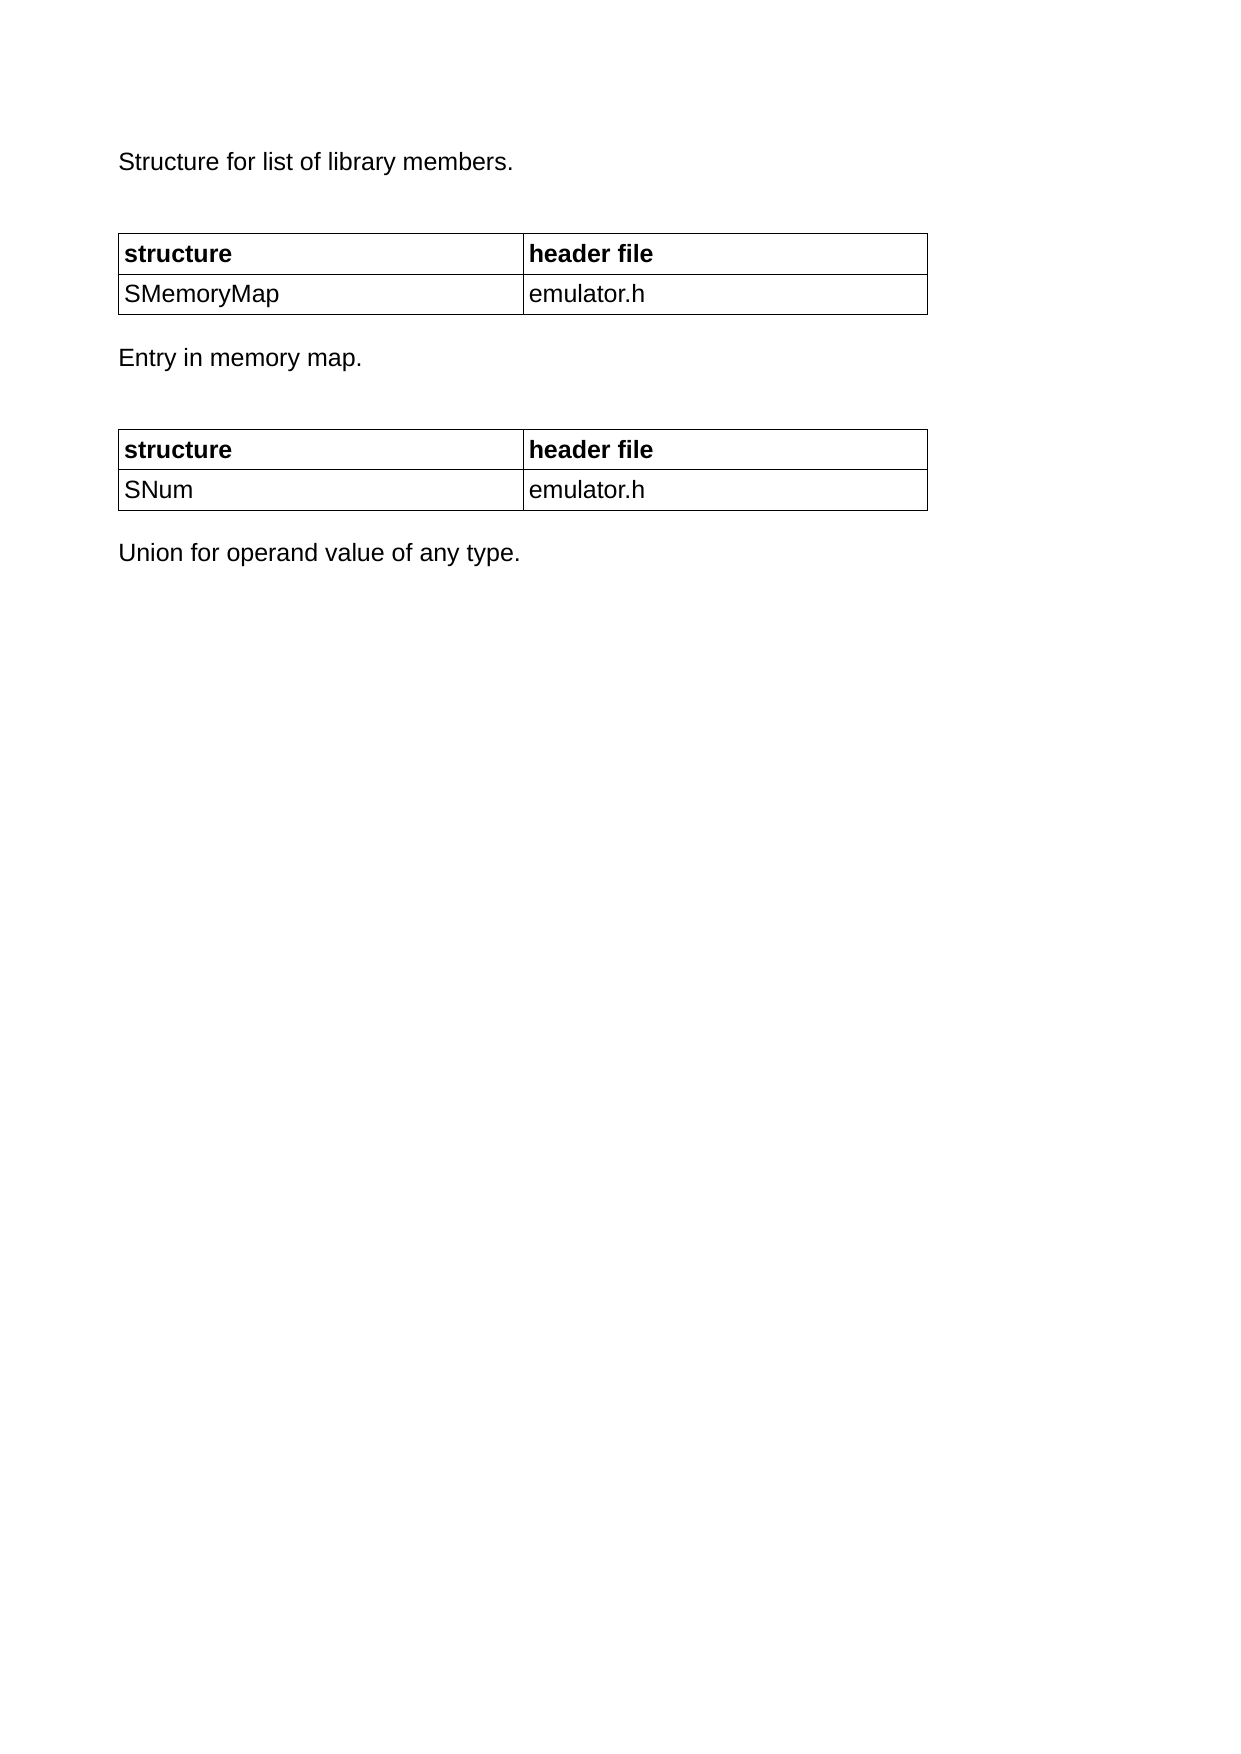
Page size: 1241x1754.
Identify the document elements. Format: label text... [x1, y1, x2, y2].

text Union for operand value of any type. [118, 538, 1122, 567]
text Structure for list of library members. [118, 147, 1122, 176]
table_header structure [119, 430, 523, 469]
table_cell emulator.h [524, 275, 927, 314]
table_cell SNum [119, 470, 523, 509]
table_cell SMemoryMap [119, 275, 523, 314]
table_header header file [524, 430, 927, 469]
text Entry in memory map. [118, 343, 1122, 371]
table_header structure [119, 234, 523, 273]
table_cell emulator.h [524, 470, 927, 509]
table_header header file [524, 234, 927, 273]
